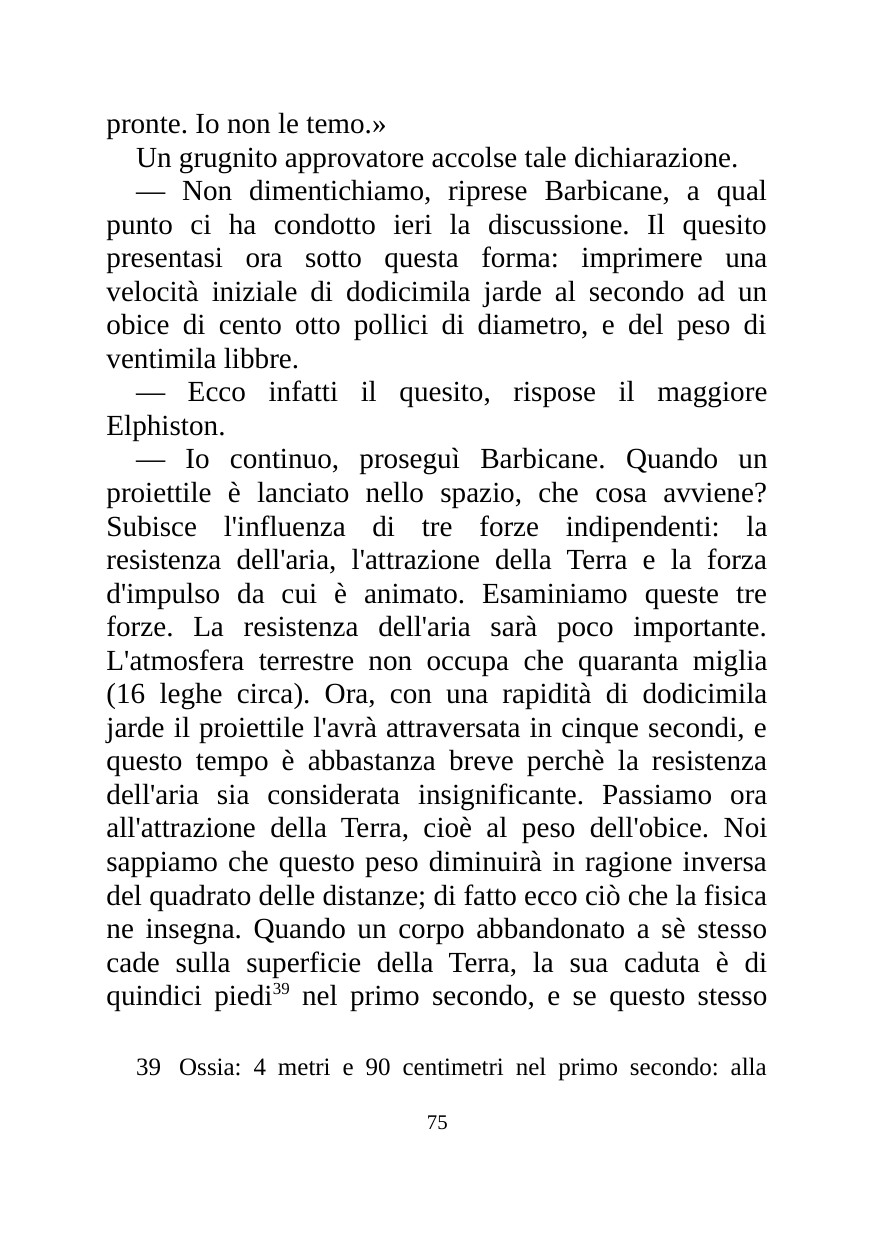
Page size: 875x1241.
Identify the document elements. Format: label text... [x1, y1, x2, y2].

text Un grugnito approvatore accolse tale dichiarazione. [106, 140, 768, 173]
text Ossia: 4 metri e 90 centimetri nel primo secondo: alla [106, 1052, 768, 1080]
text pronte. Io non le temo.» [106, 106, 768, 140]
text — Non dimentichiamo, riprese Barbicane, a qual punto ci ha condotto ieri la discussione. Il quesito presentasi ora sotto questa forma: imprimere una velocità iniziale di dodicimila jarde al secondo ad un obice di cento otto pollici di diametro, e del peso di ventimila libbre. [106, 173, 768, 374]
text — Io continuo, proseguì Barbicane. Quando un proiettile è lanciato nello spazio, che cosa avviene? Subisce l'influenza di tre forze indipendenti: la resistenza dell'aria, l'attrazione della Terra e la forza d'impulso da cui è animato. Esaminiamo queste tre forze. La resistenza dell'aria sarà poco importante. L'atmosfera terrestre non occupa che quaranta miglia (16 leghe circa). Ora, con una rapidità di dodicimila jarde il proiettile l'avrà attraversata in cinque secondi, e questo tempo è abbastanza breve perchè la resistenza dell'aria sia considerata insignificante. Passiamo ora all'attrazione della Terra, cioè al peso dell'obice. Noi sappiamo che questo peso diminuirà in ragione inversa del quadrato delle distanze; di fatto ecco ciò che la fisica ne insegna. Quando un corpo abbandonato a sè stesso cade sulla superficie della Terra, la sua caduta è di quindici piedi nel primo secondo, e se questo stesso [106, 442, 768, 1012]
text — Ecco infatti il quesito, rispose il maggiore Elphiston. [106, 374, 768, 442]
